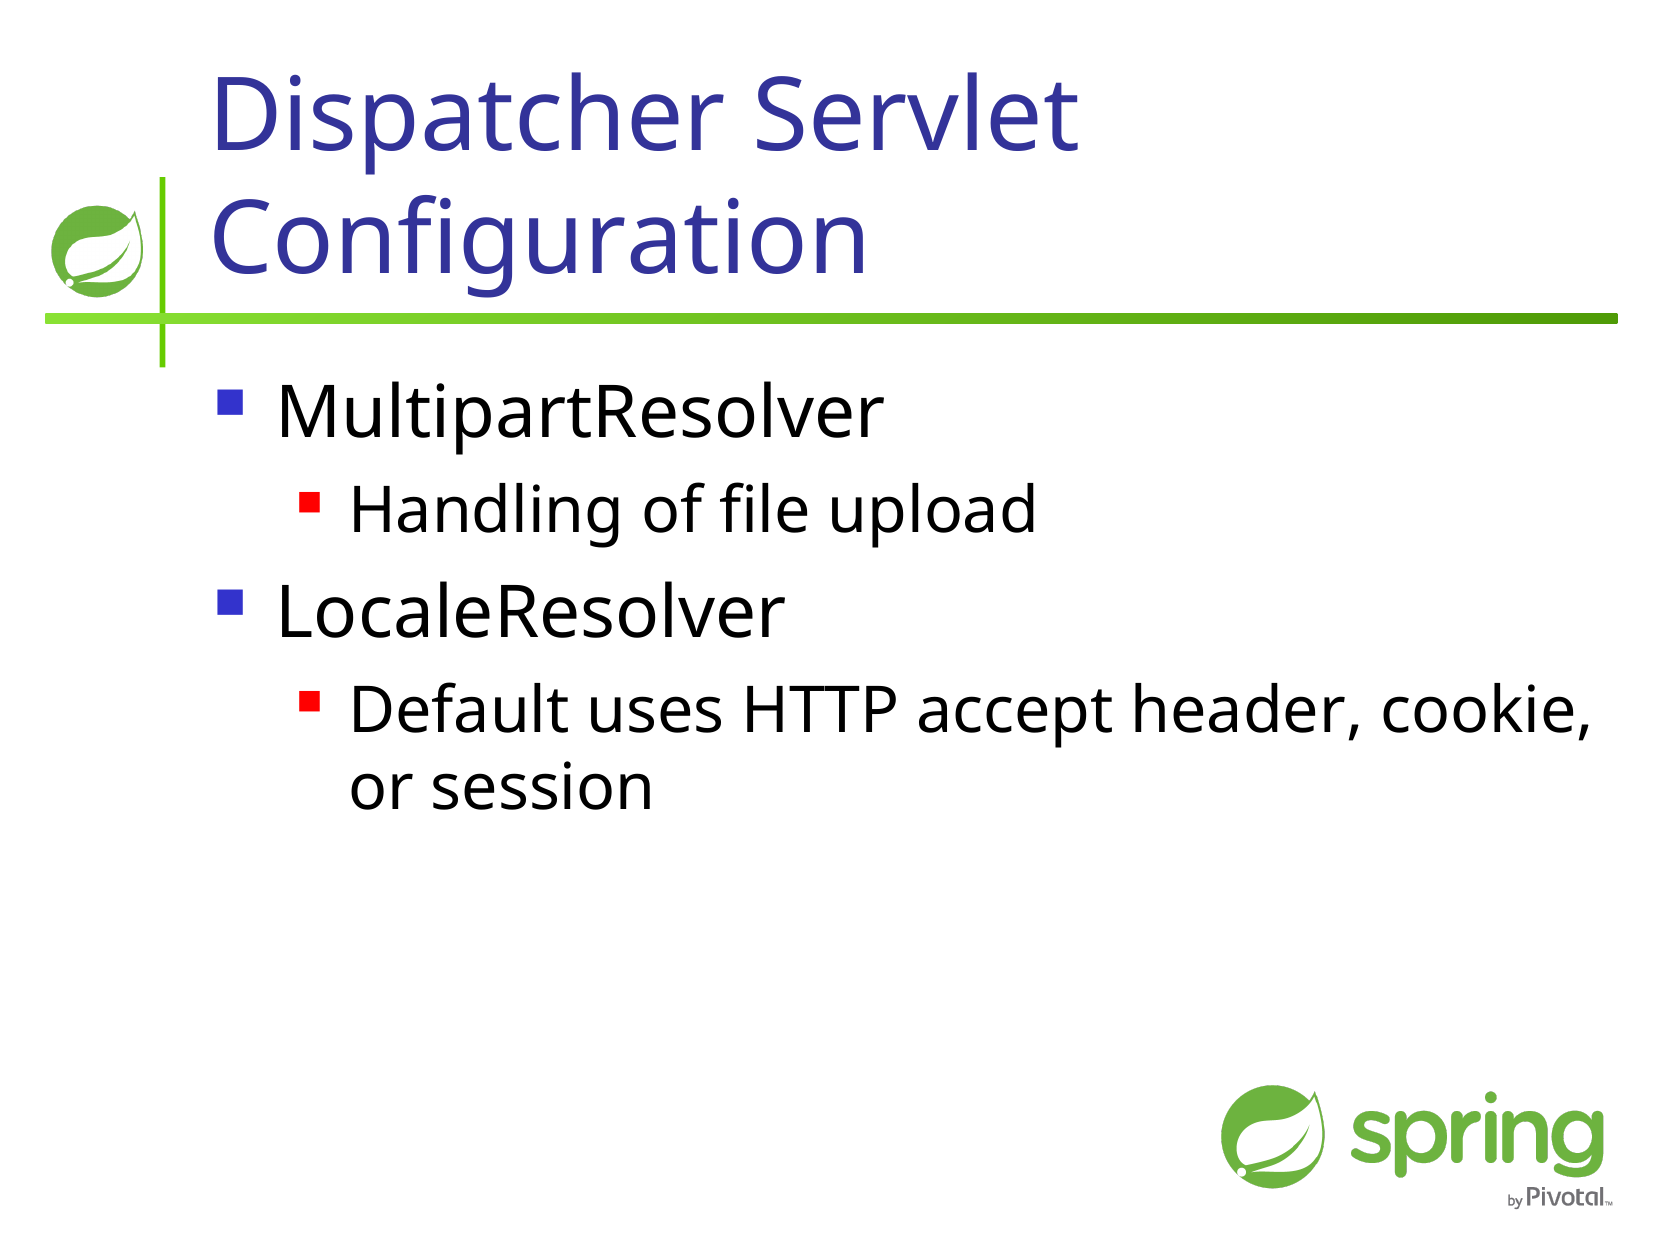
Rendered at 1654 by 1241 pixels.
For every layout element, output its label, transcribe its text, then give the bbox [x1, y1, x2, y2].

list MultipartResolver Handling of file upload LocaleResolver Default uses HTTP accept header, cookie, or session [213, 364, 1620, 1110]
picture [1216, 1110, 1618, 1212]
title Dispatcher Servlet Configuration [208, 38, 1618, 304]
